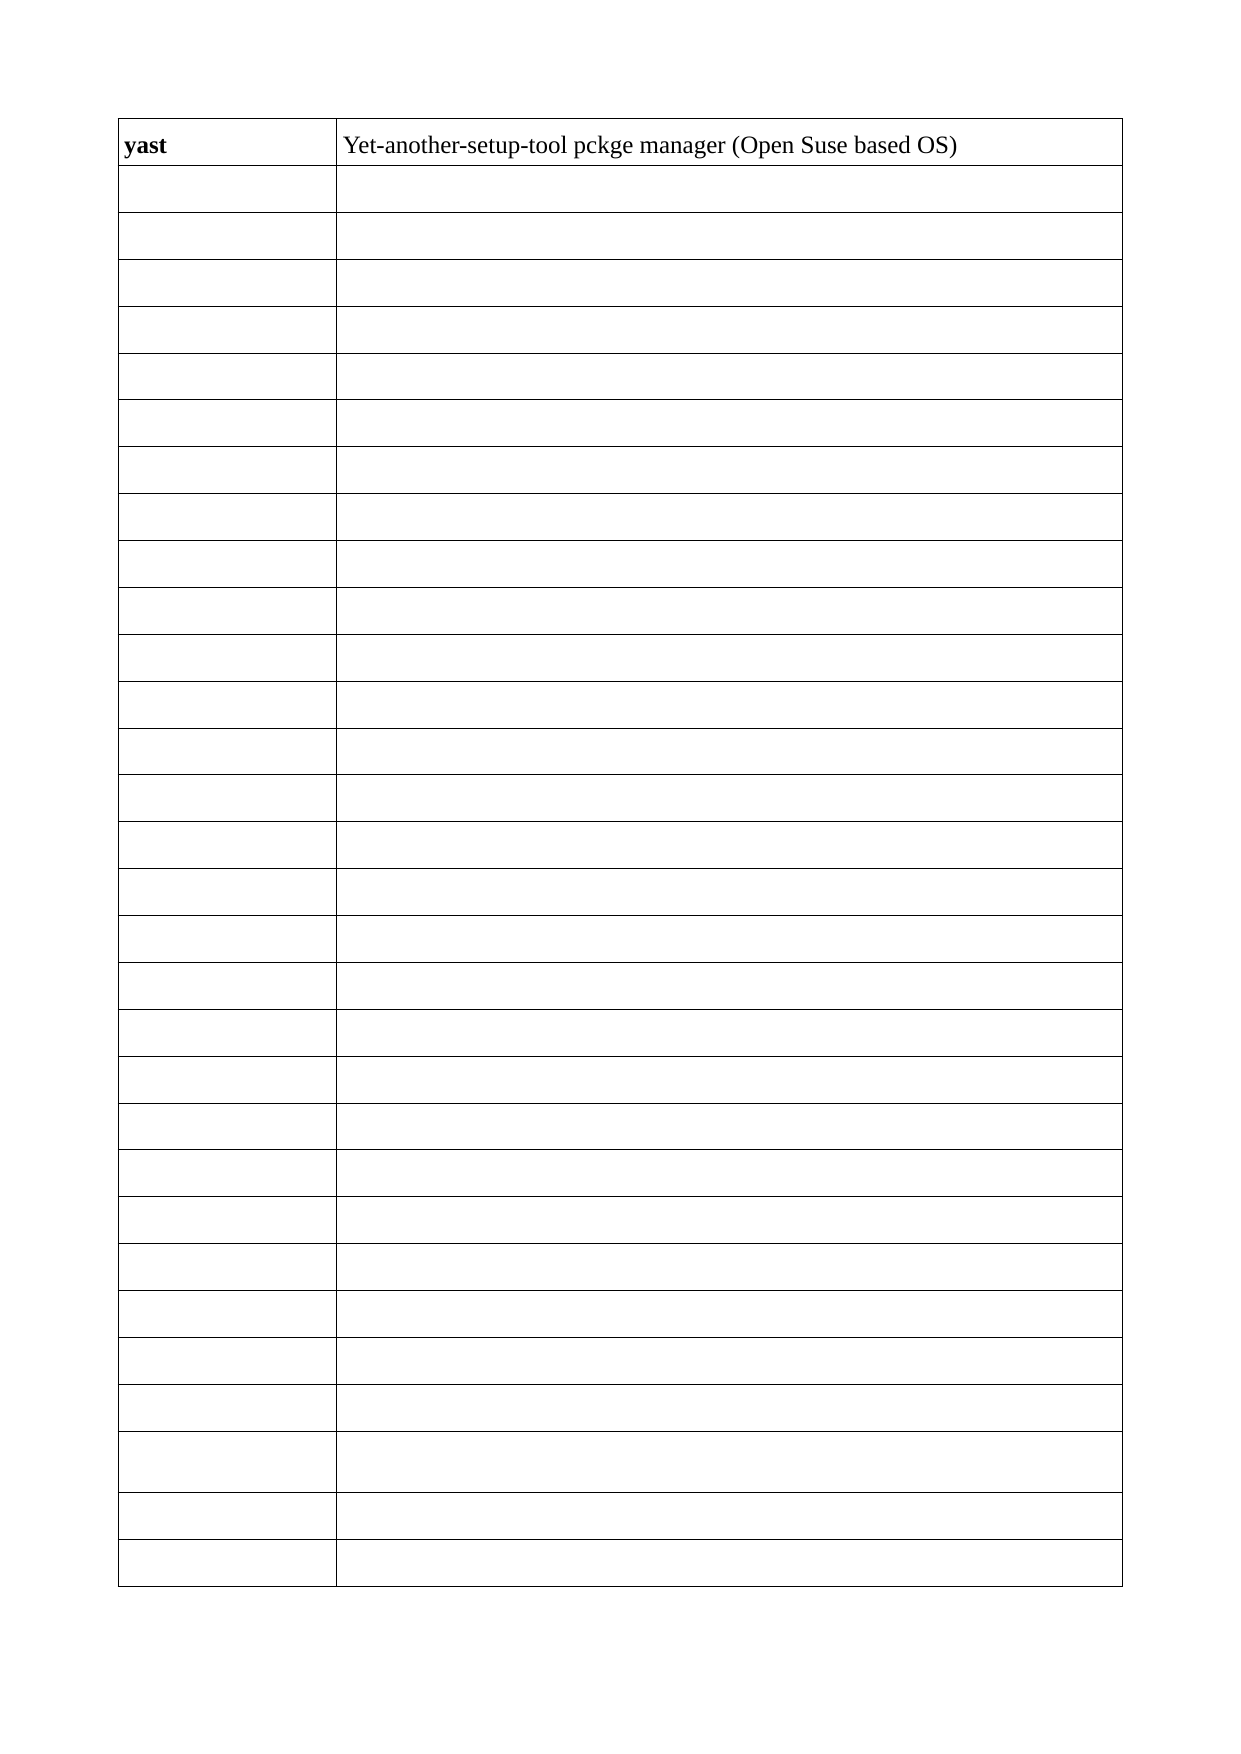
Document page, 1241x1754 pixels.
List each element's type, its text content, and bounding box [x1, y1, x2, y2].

table_cell [337, 307, 1122, 352]
table_cell [337, 588, 1122, 634]
table_cell [119, 1104, 336, 1149]
table_cell [337, 869, 1122, 915]
table_cell [119, 1010, 336, 1056]
table_cell [337, 494, 1122, 540]
table_cell [119, 166, 336, 212]
table_cell [119, 1291, 336, 1337]
table_cell [337, 916, 1122, 962]
table_cell [119, 260, 336, 306]
table_cell [119, 307, 336, 352]
table_cell [119, 400, 336, 446]
table_cell [337, 1540, 1122, 1586]
table_cell [119, 494, 336, 540]
table_cell [337, 963, 1122, 1009]
table_cell [337, 1150, 1122, 1196]
table_cell [119, 635, 336, 681]
table_cell [119, 775, 336, 821]
table_cell [119, 541, 336, 587]
table_cell [337, 213, 1122, 259]
table_cell [119, 213, 336, 259]
table_cell [337, 400, 1122, 446]
table_cell [119, 963, 336, 1009]
table_cell [337, 1338, 1122, 1384]
table_cell [119, 1338, 336, 1384]
table_cell [119, 1057, 336, 1102]
table_cell [337, 1104, 1122, 1149]
table_cell [337, 682, 1122, 727]
table_cell [119, 588, 336, 634]
table_cell Yet-another-setup-tool pckge manager (Open Suse based OS) [337, 119, 1122, 165]
table_cell [119, 682, 336, 727]
table_cell [119, 1493, 336, 1539]
table_cell [119, 1244, 336, 1290]
table_cell [337, 635, 1122, 681]
table_cell [119, 1385, 336, 1431]
table_cell [337, 166, 1122, 212]
table_cell [337, 1197, 1122, 1243]
table_cell [337, 541, 1122, 587]
table_cell [119, 822, 336, 868]
table_cell [119, 1150, 336, 1196]
table_cell [119, 729, 336, 774]
table_cell yast [119, 119, 336, 165]
table_cell [337, 1057, 1122, 1102]
table_cell [119, 1197, 336, 1243]
table_cell [119, 916, 336, 962]
table_cell [337, 447, 1122, 493]
table_cell [119, 869, 336, 915]
table_cell [337, 260, 1122, 306]
table_cell [337, 775, 1122, 821]
table_cell [337, 822, 1122, 868]
table_cell [337, 1432, 1122, 1492]
table_cell [337, 1291, 1122, 1337]
table_cell [337, 729, 1122, 774]
table_cell [119, 1540, 336, 1586]
table_cell [119, 447, 336, 493]
table_cell [119, 354, 336, 399]
table_cell [337, 354, 1122, 399]
table_cell [337, 1493, 1122, 1539]
table_cell [119, 1432, 336, 1492]
table_cell [337, 1244, 1122, 1290]
table_cell [337, 1010, 1122, 1056]
table_cell [337, 1385, 1122, 1431]
